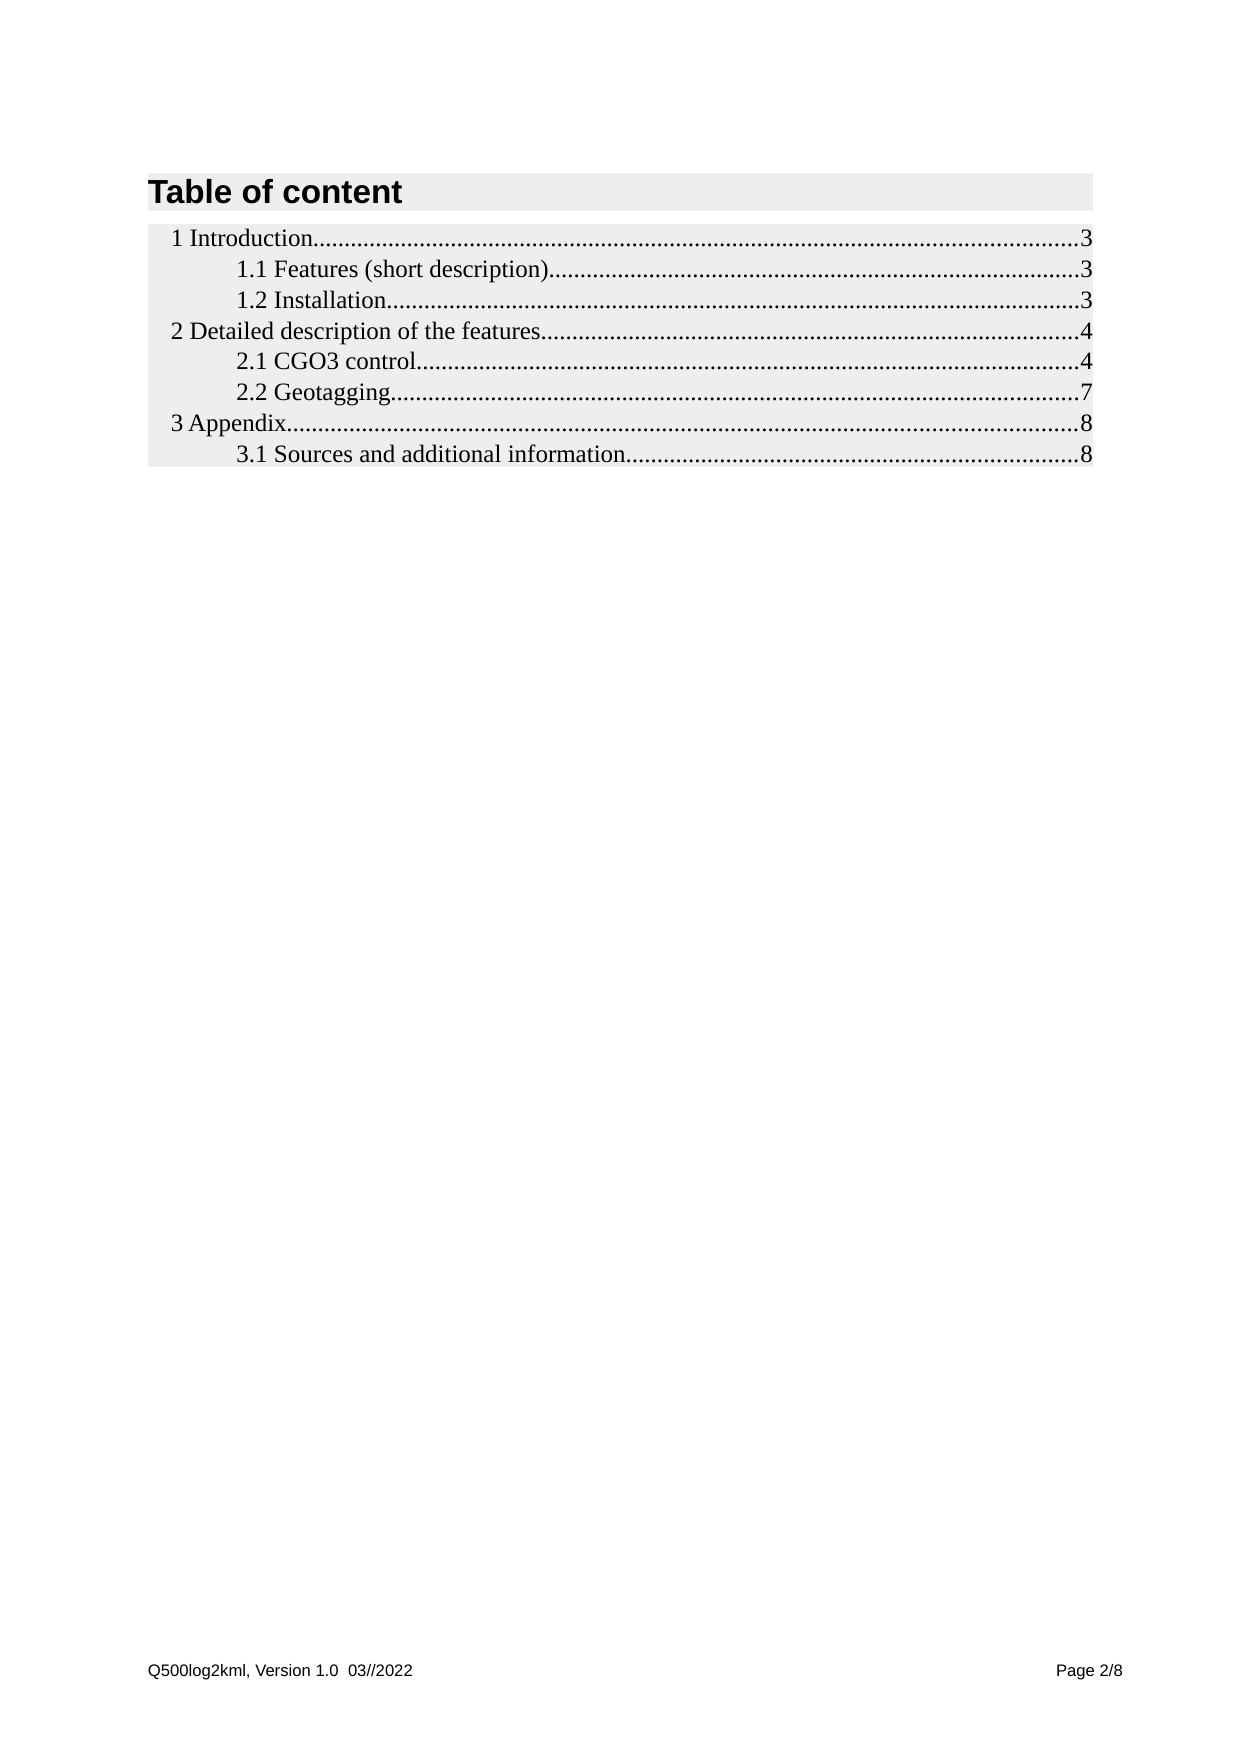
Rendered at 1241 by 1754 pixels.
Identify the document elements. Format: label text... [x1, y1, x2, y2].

text 2.2 Geotagging 7 [236, 377, 1093, 406]
text 2 Detailed description of the features 4 [171, 316, 1093, 344]
text 3 Appendix 8 [171, 408, 1093, 437]
subtitle Table of content [148, 173, 1093, 211]
text 1.2 Installation 3 [236, 285, 1093, 314]
text 1 Introduction 3 [171, 223, 1093, 252]
text 2.1 CGO3 control 4 [236, 346, 1093, 375]
text 3.1 Sources and additional information 8 [236, 439, 1093, 467]
text 1.1 Features (short description) 3 [236, 254, 1093, 283]
